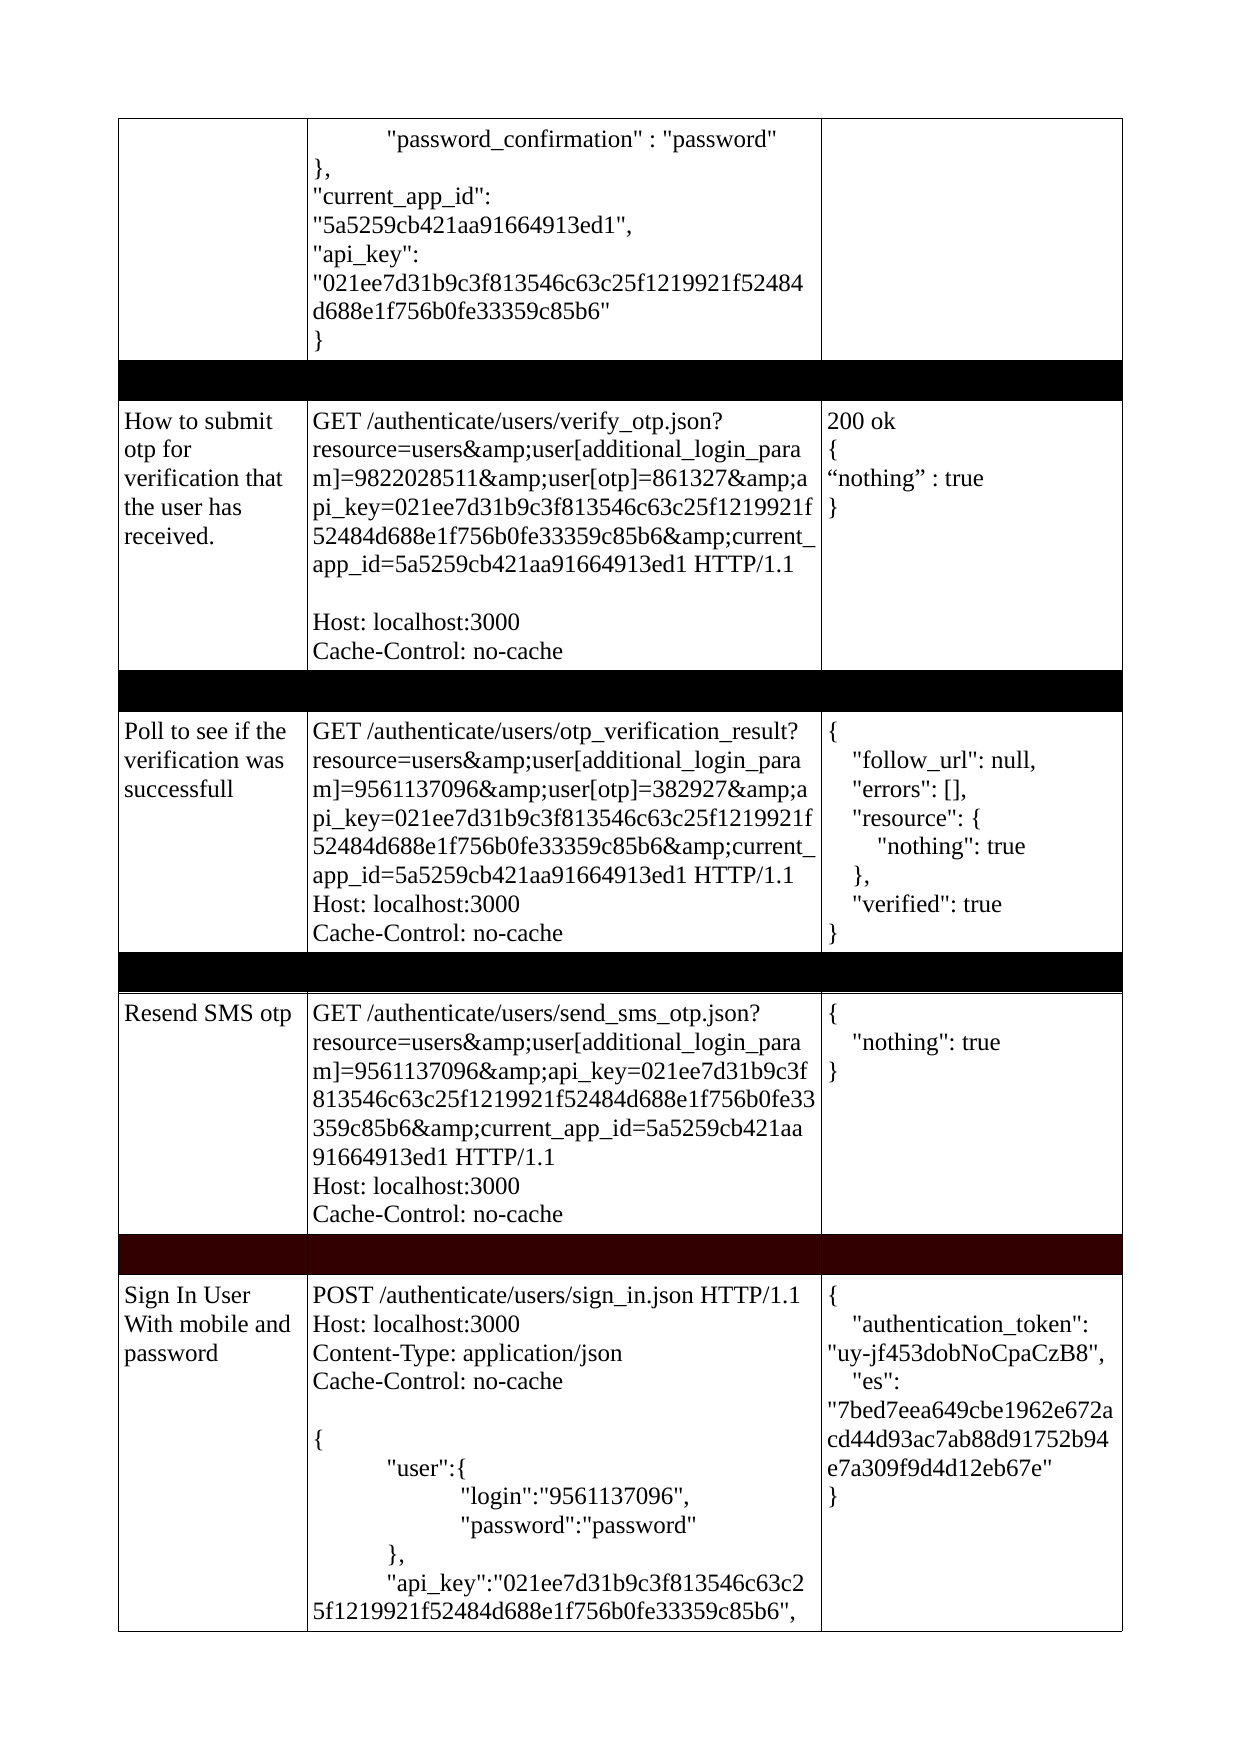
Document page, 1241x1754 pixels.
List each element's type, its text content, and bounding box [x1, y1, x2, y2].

table_cell [822, 119, 1122, 360]
table_cell [822, 671, 1122, 711]
table_cell [119, 953, 307, 992]
table_cell [119, 361, 307, 400]
table_cell Poll to see if the verification was successfull [119, 712, 307, 952]
table_cell GET /authenticate/users/send_sms_otp.json?resource=users&amp;user[additional_login_param]=9561137096&amp;api_key=021ee7d31b9c3f813546c63c25f1219921f52484d688e1f756b0fe33359c85b6&amp;current_app_id=5a5259cb421aa91664913ed1 HTTP/1.1 Host: localhost:3000 Cache-Control: no-cache [308, 994, 821, 1234]
table_cell [822, 953, 1122, 992]
table_cell POST /authenticate/users/sign_in.json HTTP/1.1 Host: localhost:3000 Content-Type: application/json Cache-Control: no-cache { "user":{ "login":"9561137096", "password":"password" }, "api_key":"021ee7d31b9c3f813546c63c25f1219921f52484d688e1f756b0fe33359c85b6", [308, 1275, 821, 1631]
table_cell [308, 361, 821, 400]
table_cell { "follow_url": null, "errors": [], "resource": { "nothing": true }, "verified": true } [822, 712, 1122, 952]
table_cell [119, 671, 307, 711]
table_cell [308, 953, 821, 992]
table_cell [119, 119, 307, 360]
table_cell [308, 1235, 821, 1274]
table_cell GET /authenticate/users/verify_otp.json?resource=users&amp;user[additional_login_param]=9822028511&amp;user[otp]=861327&amp;api_key=021ee7d31b9c3f813546c63c25f1219921f52484d688e1f756b0fe33359c85b6&amp;current_app_id=5a5259cb421aa91664913ed1 HTTP/1.1 Host: localhost:3000 Cache-Control: no-cache [308, 401, 821, 670]
table_cell GET /authenticate/users/otp_verification_result?resource=users&amp;user[additional_login_param]=9561137096&amp;user[otp]=382927&amp;api_key=021ee7d31b9c3f813546c63c25f1219921f52484d688e1f756b0fe33359c85b6&amp;current_app_id=5a5259cb421aa91664913ed1 HTTP/1.1 Host: localhost:3000 Cache-Control: no-cache [308, 712, 821, 952]
table_cell Resend SMS otp [119, 994, 307, 1234]
table_cell How to submit otp for verification that the user has received. [119, 401, 307, 670]
table_cell { "nothing": true } [822, 994, 1122, 1234]
table_cell [822, 361, 1122, 400]
table_cell Sign In User With mobile and password [119, 1275, 307, 1631]
table_cell [119, 1235, 307, 1274]
table_cell { "authentication_token": "uy-jf453dobNoCpaCzB8", "es": "7bed7eea649cbe1962e672acd44d93ac7ab88d91752b94e7a309f9d4d12eb67e" } [822, 1275, 1122, 1631]
table_cell 200 ok { “nothing” : true } [822, 401, 1122, 670]
table_cell [822, 1235, 1122, 1274]
table_cell [308, 671, 821, 711]
table_cell "password_confirmation" : "password" }, "current_app_id": "5a5259cb421aa91664913ed1", "api_key": "021ee7d31b9c3f813546c63c25f1219921f52484d688e1f756b0fe33359c85b6" } [308, 119, 821, 360]
